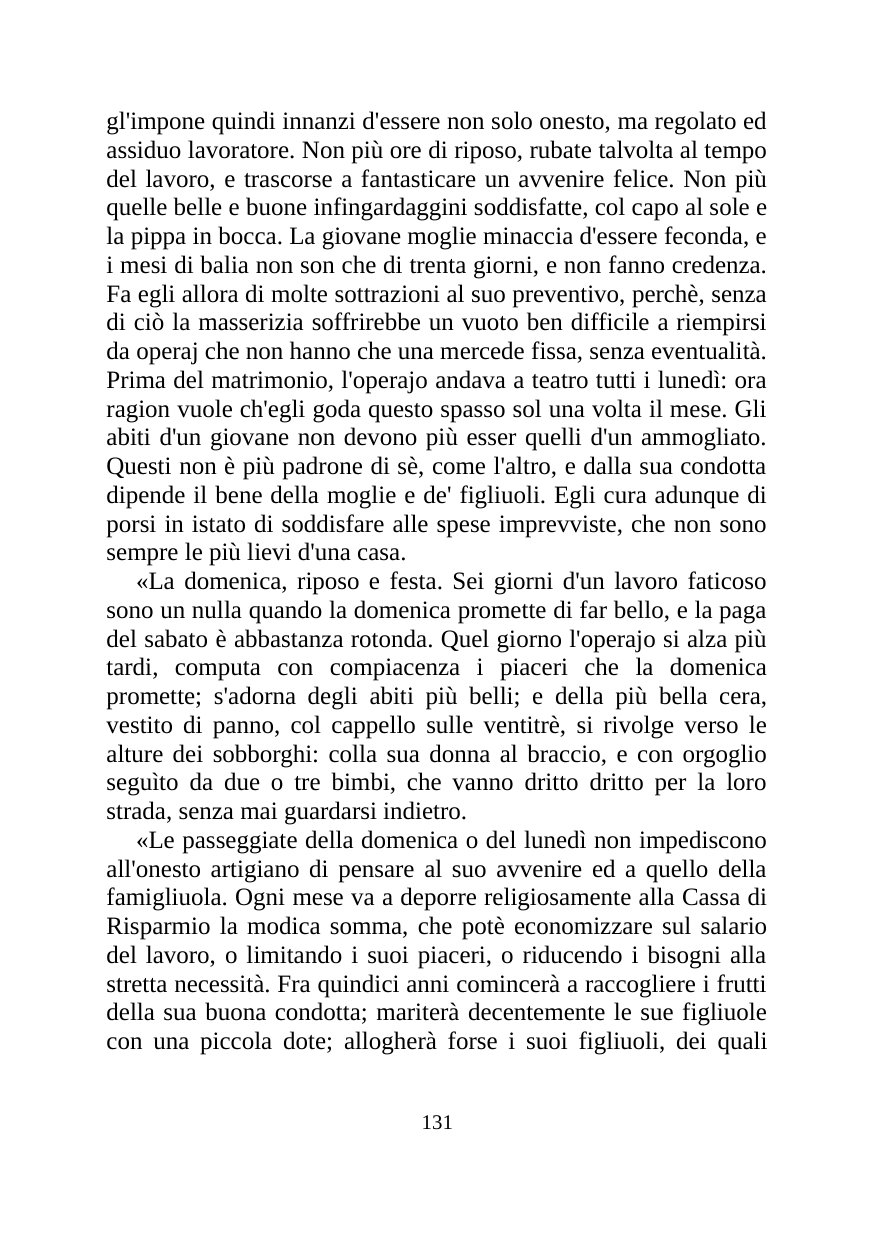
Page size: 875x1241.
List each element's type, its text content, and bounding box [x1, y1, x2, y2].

text gl'impone quindi innanzi d'essere non solo onesto, ma regolato ed assiduo lavoratore. Non più ore di riposo, rubate talvolta al tempo del lavoro, e trascorse a fantasticare un avvenire felice. Non più quelle belle e buone infingardaggini soddisfatte, col capo al sole e la pippa in bocca. La giovane moglie minaccia d'essere feconda, e i mesi di balia non son che di trenta giorni, e non fanno credenza. Fa egli allora di molte sottrazioni al suo preventivo, perchè, senza di ciò la masserizia soffrirebbe un vuoto ben difficile a riempirsi da operaj che non hanno che una mercede fissa, senza eventualità. Prima del matrimonio, l'operajo andava a teatro tutti i lunedì: ora ragion vuole ch'egli goda questo spasso sol una volta il mese. Gli abiti d'un giovane non devono più esser quelli d'un ammogliato. Questi non è più padrone di sè, come l'altro, e dalla sua condotta dipende il bene della moglie e de' figliuoli. Egli cura adunque di porsi in istato di soddisfare alle spese imprevviste, che non sono sempre le più lievi d'una casa. [106, 106, 768, 566]
text «La domenica, riposo e festa. Sei giorni d'un lavoro faticoso sono un nulla quando la domenica promette di far bello, e la paga del sabato è abbastanza rotonda. Quel giorno l'operajo si alza più tardi, computa con compiacenza i piaceri che la domenica promette; s'adorna degli abiti più belli; e della più bella cera, vestito di panno, col cappello sulle ventitrè, si rivolge verso le alture dei sobborghi: colla sua donna al braccio, e con orgoglio seguìto da due o tre bimbi, che vanno dritto dritto per la loro strada, senza mai guardarsi indietro. [106, 566, 768, 825]
text «Le passeggiate della domenica o del lunedì non impediscono all'onesto artigiano di pensare al suo avvenire ed a quello della famigliuola. Ogni mese va a deporre religiosamente alla Cassa di Risparmio la modica somma, che potè economizzare sul salario del lavoro, o limitando i suoi piaceri, o riducendo i bisogni alla stretta necessità. Fra quindici anni comincerà a raccogliere i frutti della sua buona condotta; mariterà decentemente le sue figliuole con una piccola dote; allogherà forse i suoi figliuoli, dei quali [106, 825, 768, 1055]
